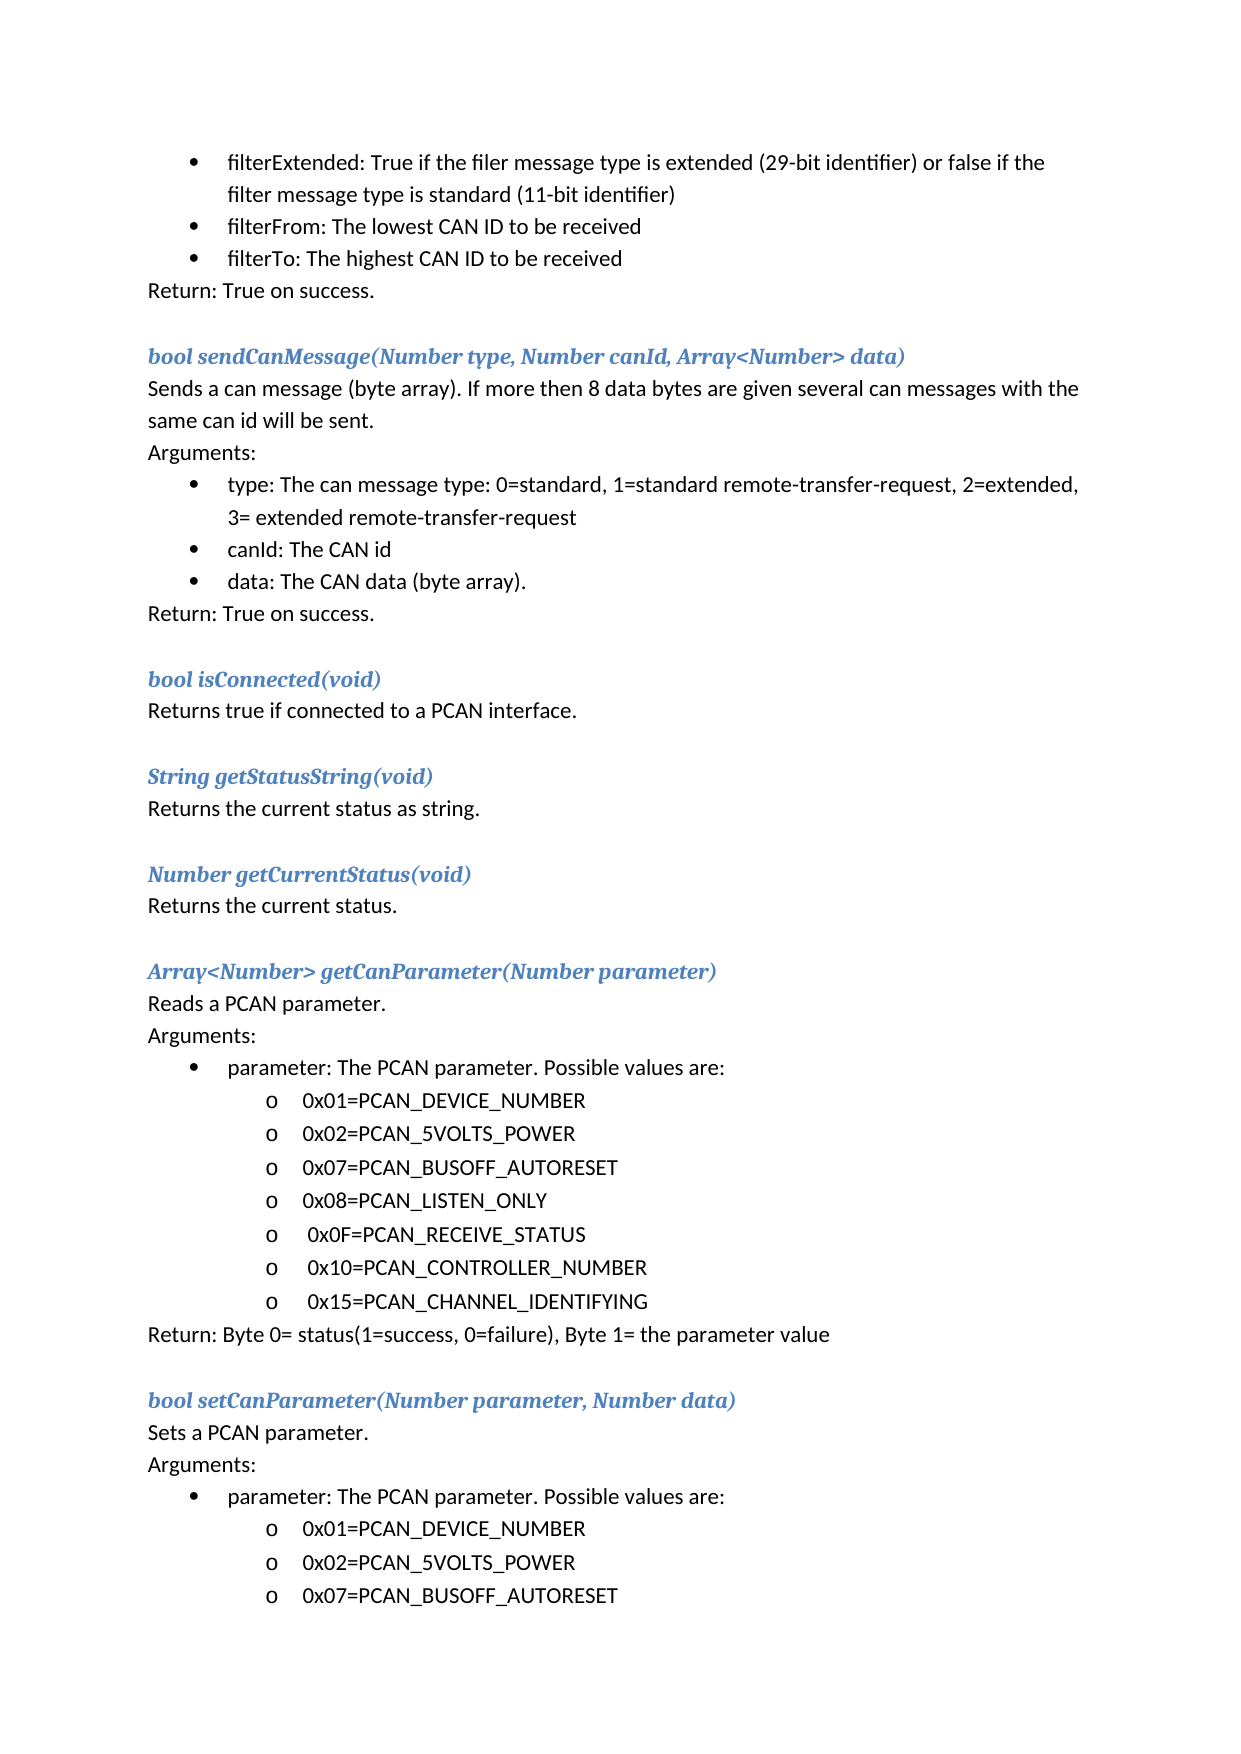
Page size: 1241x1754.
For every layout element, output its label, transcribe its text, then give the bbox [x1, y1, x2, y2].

list 0x01=PCAN_DEVICE_NUMBER [265, 1086, 1093, 1115]
list canId: The CAN id [190, 535, 1093, 563]
text Arguments: [148, 438, 1093, 466]
list filterFrom: The lowest CAN ID to be received [190, 212, 1093, 240]
list 0x07=PCAN_BUSOFF_AUTORESET [265, 1582, 1093, 1611]
text Reads a PCAN parameter. [148, 989, 1093, 1017]
list parameter: The PCAN parameter. Possible values are: [190, 1053, 1093, 1082]
text Arguments: [148, 1021, 1093, 1049]
text Return: Byte 0= status(1=success, 0=failure), Byte 1= the parameter value [148, 1321, 1093, 1348]
list filterTo: The highest CAN ID to be received [190, 244, 1093, 272]
subtitle Number getCurrentStatus(void) [148, 861, 1093, 888]
list 0x07=PCAN_BUSOFF_AUTORESET [265, 1153, 1093, 1182]
list data: The CAN data (byte array). [190, 567, 1093, 595]
text Sets a PCAN parameter. [148, 1418, 1093, 1446]
list 0x02=PCAN_5VOLTS_POWER [265, 1119, 1093, 1148]
subtitle bool sendCanMessage(Number type, Number canId, Array<Number> data) [148, 344, 1093, 370]
text Sends a can message (byte array). If more then 8 data bytes are given several can messages with the same can id will be sent. [148, 374, 1093, 434]
text Returns the current status. [148, 892, 1093, 920]
subtitle Array<Number> getCanParameter(Number parameter) [148, 959, 1093, 985]
list 0x01=PCAN_DEVICE_NUMBER [265, 1514, 1093, 1544]
list parameter: The PCAN parameter. Possible values are: [190, 1482, 1093, 1510]
list 0x0F=PCAN_RECEIVE_STATUS [265, 1220, 1093, 1249]
text Arguments: [148, 1450, 1093, 1478]
text Returns the current status as string. [148, 794, 1093, 822]
list 0x15=PCAN_CHANNEL_IDENTIFYING [265, 1287, 1093, 1316]
list 0x08=PCAN_LISTEN_ONLY [265, 1186, 1093, 1216]
list filterExtended: True if the filer message type is extended (29-bit identifier) or false if the filter message type is standard (11-bit identifier) [190, 148, 1093, 208]
list type: The can message type: 0=standard, 1=standard remote-transfer-request, 2=extended, 3= extended remote-transfer-request [190, 470, 1093, 531]
subtitle bool isConnected(void) [148, 666, 1093, 693]
subtitle bool setCanParameter(Number parameter, Number data) [148, 1388, 1093, 1414]
text Returns true if connected to a PCAN interface. [148, 697, 1093, 725]
list 0x02=PCAN_5VOLTS_POWER [265, 1548, 1093, 1577]
text Return: True on success. [148, 599, 1093, 627]
subtitle String getStatusString(void) [148, 764, 1093, 790]
list 0x10=PCAN_CONTROLLER_NUMBER [265, 1253, 1093, 1283]
text Return: True on success. [148, 276, 1093, 304]
